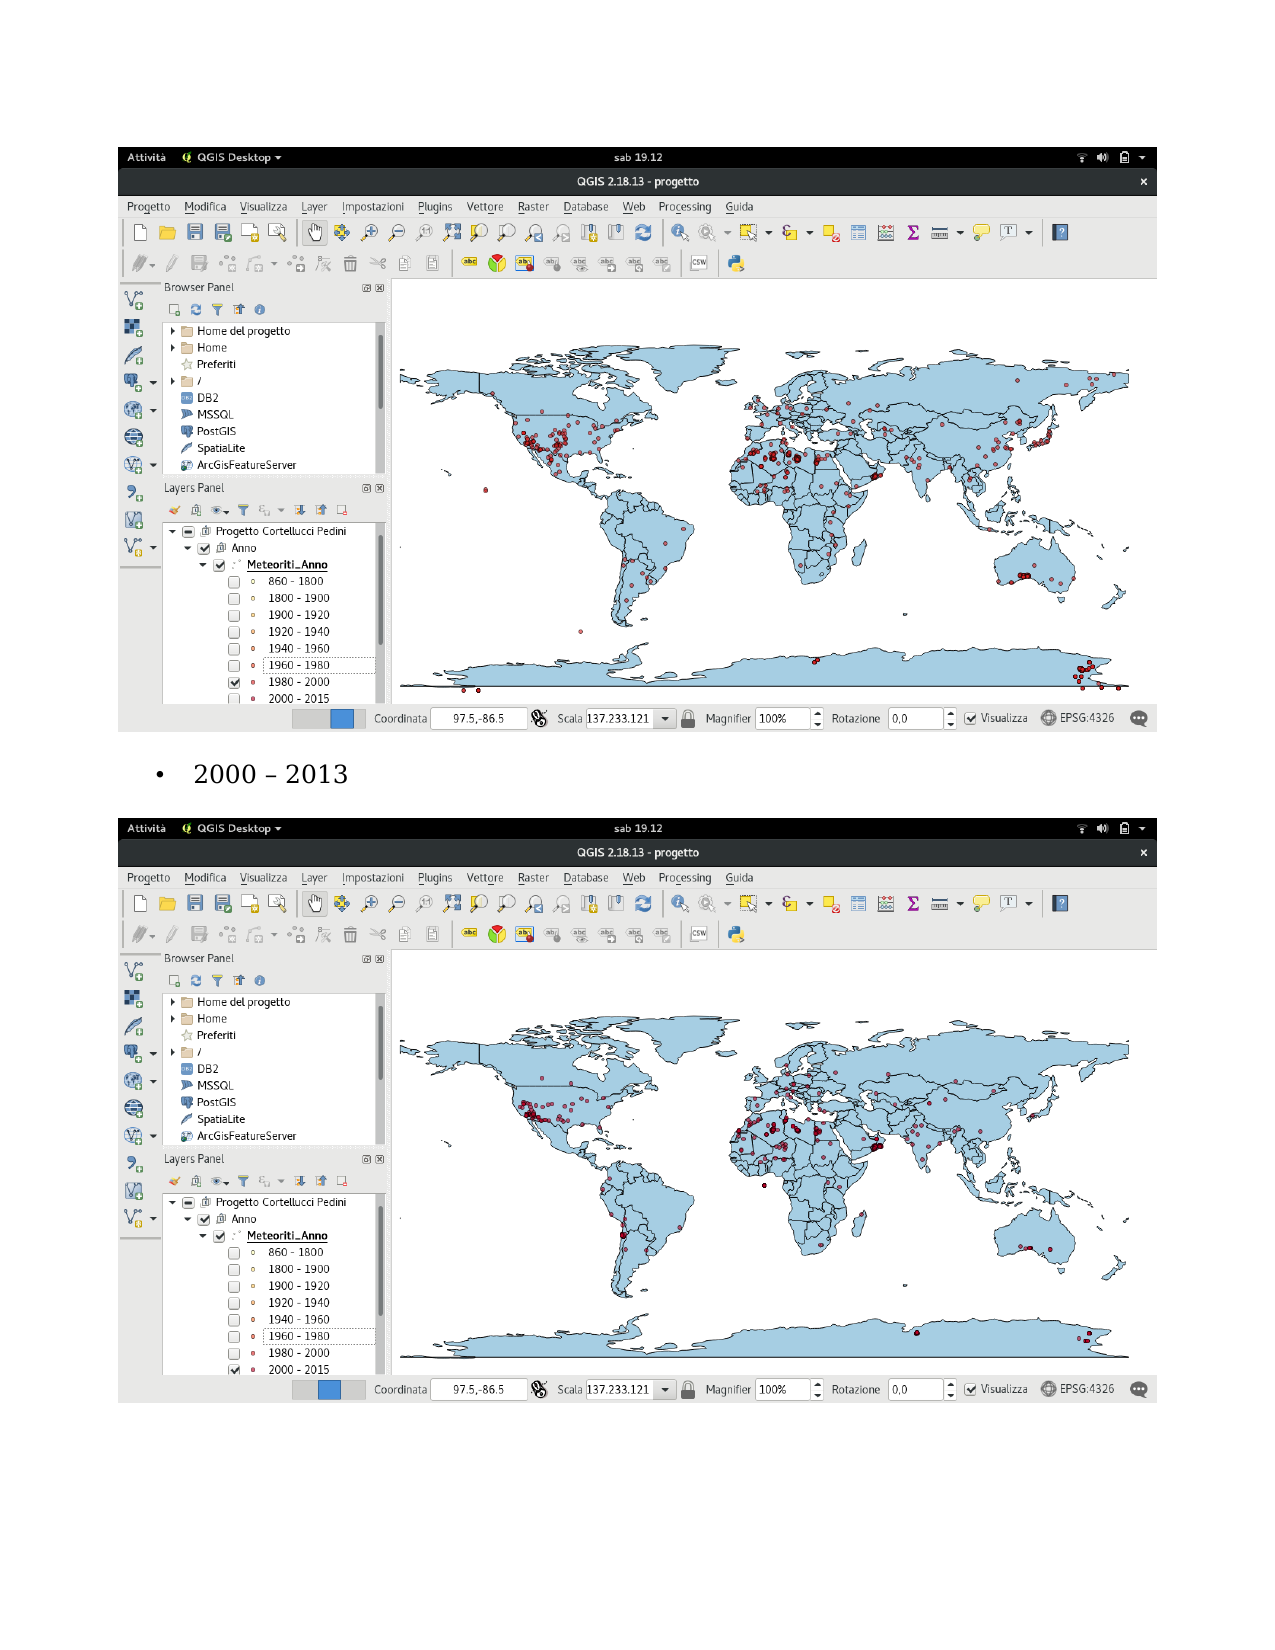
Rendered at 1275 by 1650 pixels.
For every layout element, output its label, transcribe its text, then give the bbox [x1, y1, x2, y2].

picture [118, 147, 1157, 732]
picture [118, 818, 1157, 1403]
list 2000 – 2013 [156, 760, 1157, 789]
